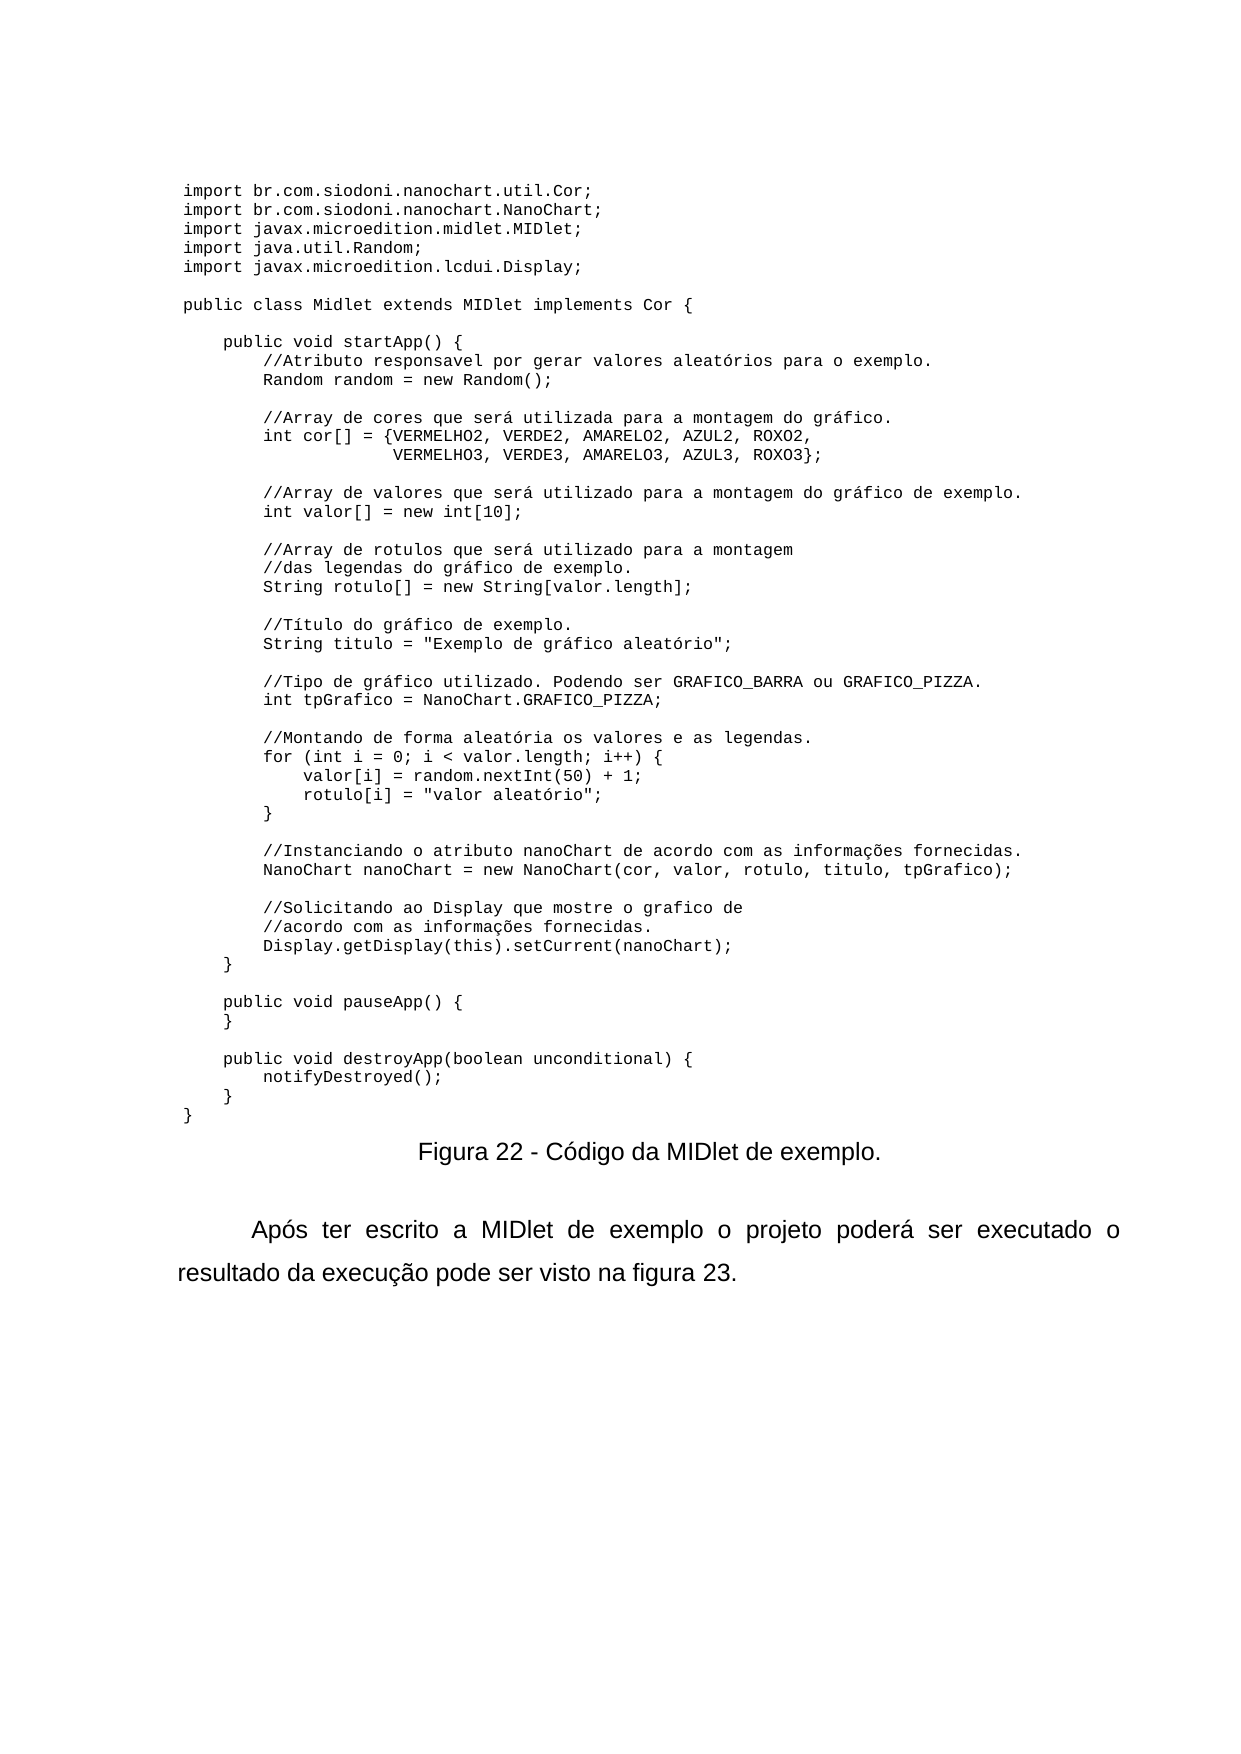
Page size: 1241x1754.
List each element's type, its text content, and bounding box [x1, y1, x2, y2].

table_cell Figura 22 - Código da MIDlet de exemplo. [177, 1131, 1122, 1172]
table_header import br.com.siodoni.nanochart.util.Cor; import br.com.siodoni.nanochart.NanoChart; import javax.microedition.midlet.MIDlet; import java.util.Random; import javax.microedition.lcdui.Display; public class Midlet extends MIDlet implements Cor { public void startApp() { //Atributo responsavel por gerar valores aleatórios para o exemplo. Random random = new Random(); //Array de cores que será utilizada para a montagem do gráfico. int cor[] = {VERMELHO2, VERDE2, AMARELO2, AZUL2, ROXO2, VERMELHO3, VERDE3, AMARELO3, AZUL3, ROXO3}; //Array de valores que será utilizado para a montagem do gráfico de exemplo. int valor[] = new int[10]; //Array de rotulos que será utilizado para a montagem //das legendas do gráfico de exemplo. String rotulo[] = new String[valor.length]; //Título do gráfico de exemplo. String titulo = "Exemplo de gráfico aleatório"; //Tipo de gráfico utilizado. Podendo ser GRAFICO_BARRA ou GRAFICO_PIZZA. int tpGrafico = NanoChart.GRAFICO_PIZZA; //Montando de forma aleatória os valores e as legendas. for (int i = 0; i < valor.length; i++) { valor[i] = random.nextInt(50) + 1; rotulo[i] = "valor aleatório"; } //Instanciando o atributo nanoChart de acordo com as informações fornecidas. NanoChart nanoChart = new NanoChart(cor, valor, rotulo, titulo, tpGrafico); //Solicitando ao Display que mostre o grafico de //acordo com as informações fornecidas. Display.getDisplay(this).setCurrent(nanoChart); } public void pauseApp() { } public void destroyApp(boolean unconditional) { notifyDestroyed(); } } [177, 177, 1122, 1131]
text Após ter escrito a MIDlet de exemplo o projeto poderá ser executado o resultado da execução pode ser visto na figura 23. [177, 1215, 1122, 1287]
